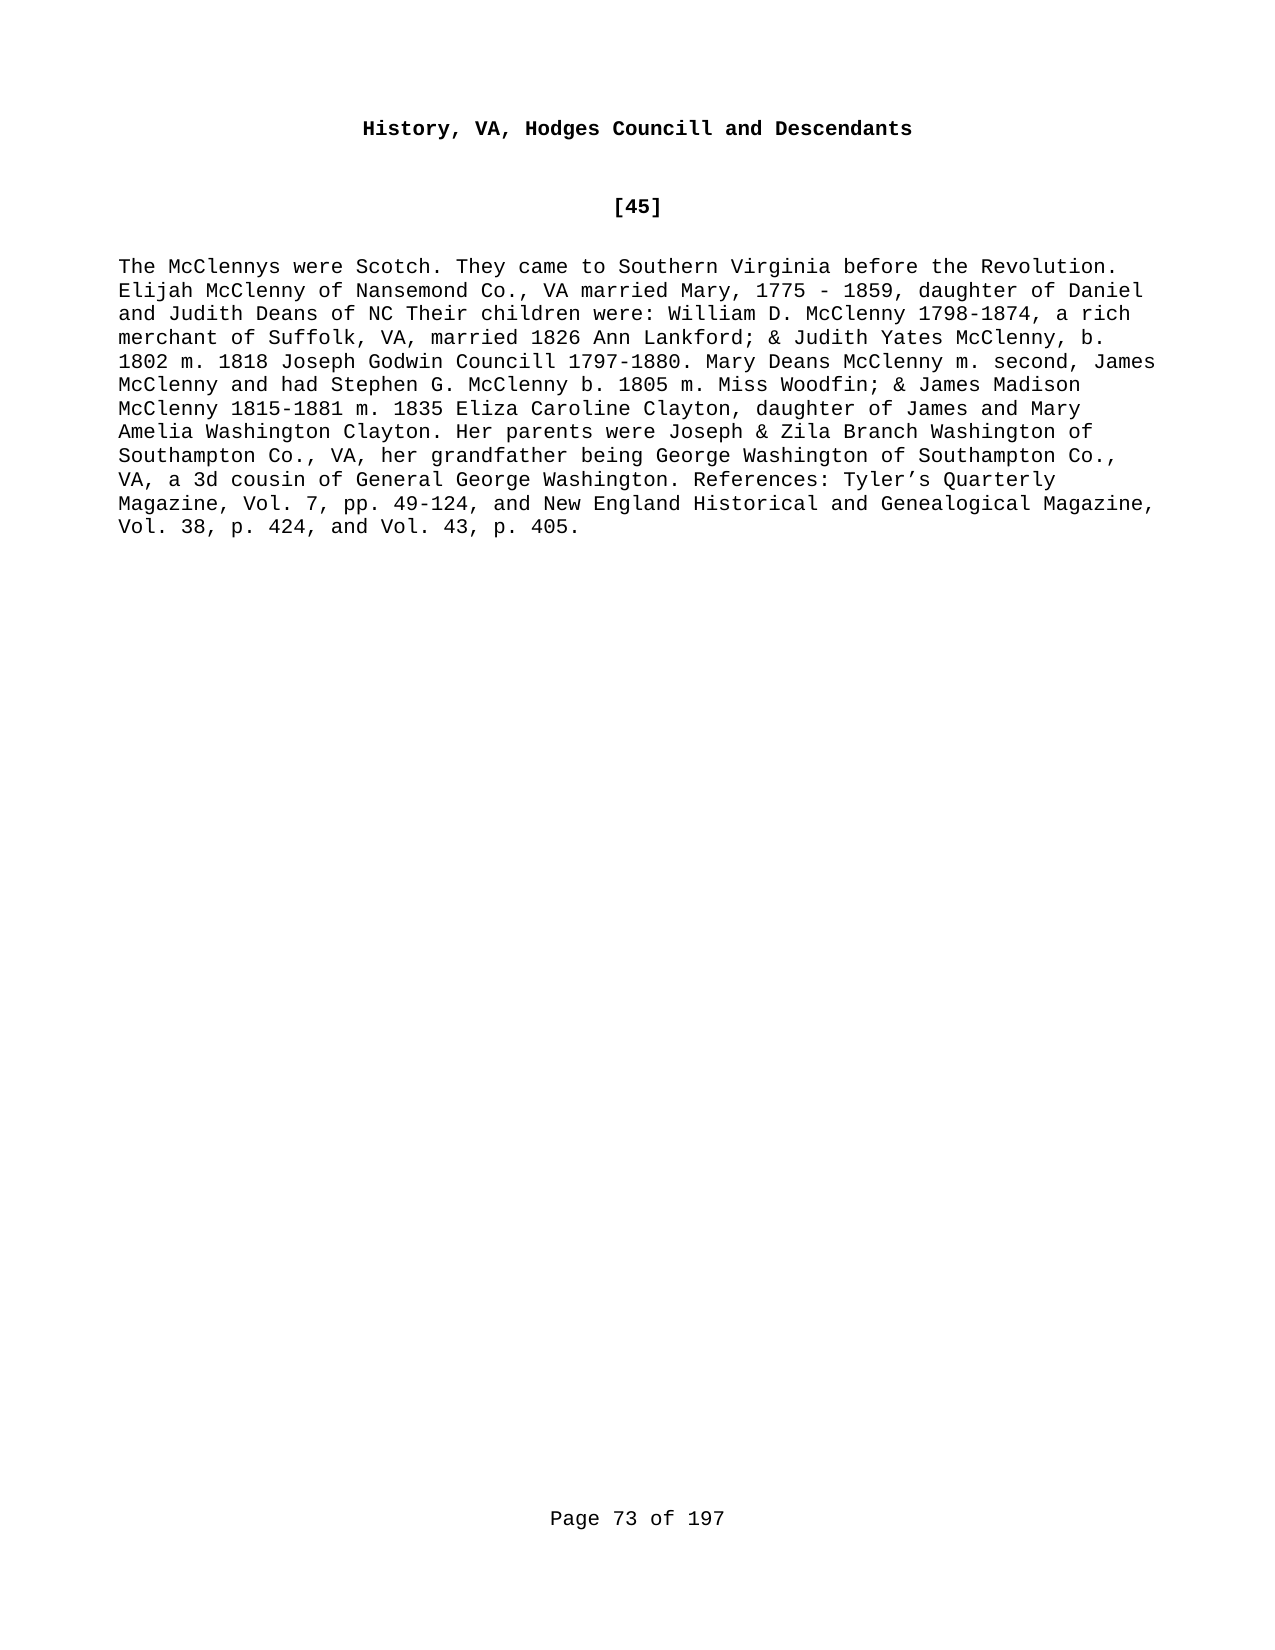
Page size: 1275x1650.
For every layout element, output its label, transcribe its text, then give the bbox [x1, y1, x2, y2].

subtitle [45] [118, 196, 1157, 220]
text The McClennys were Scotch. They came to Southern Virginia before the Revolution. Elijah McClenny of Nansemond Co., VA married Mary, 1775 - 1859, daughter of Daniel and Judith Deans of NC Their children were: William D. McClenny 1798-1874, a rich merchant of Suffolk, VA, married 1826 Ann Lankford; & Judith Yates McClenny, b. 1802 m. 1818 Joseph Godwin Councill 1797-1880. Mary Deans McClenny m. second, James McClenny and had Stephen G. McClenny b. 1805 m. Miss Woodfin; & James Madison McClenny 1815-1881 m. 1835 Eliza Caroline Clayton, daughter of James and Mary Amelia Washington Clayton. Her parents were Joseph & Zila Branch Washington of Southampton Co., VA, her grandfather being George Washington of Southampton Co., VA, a 3d cousin of General George Washington. References: Tyler’s Quarterly Magazine, Vol. 7, pp. 49-124, and New England Historical and Genealogical Magazine, Vol. 38, p. 424, and Vol. 43, p. 405. [118, 256, 1157, 540]
